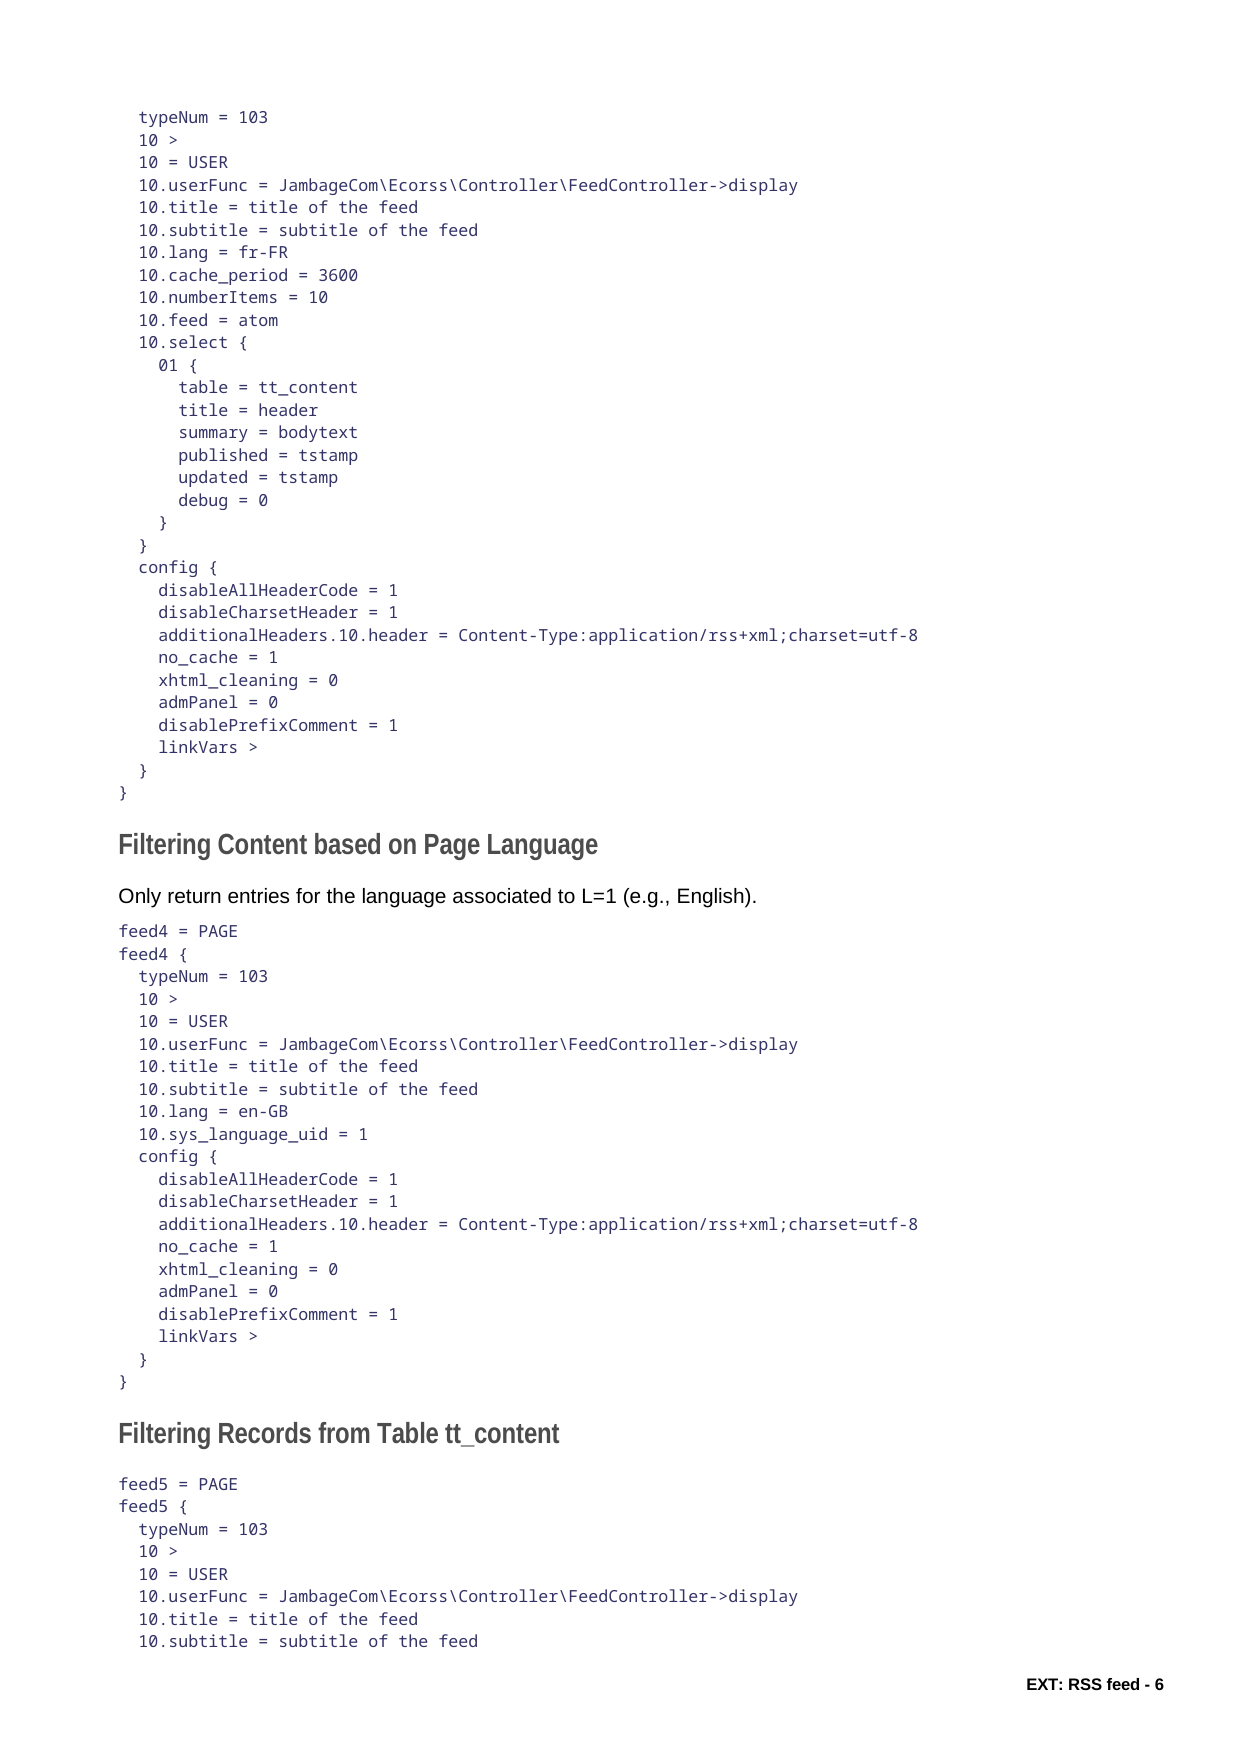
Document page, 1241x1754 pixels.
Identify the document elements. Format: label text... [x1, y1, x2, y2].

text 10.sys_language_uid = 1 [118, 1123, 1163, 1145]
text 10 > [118, 129, 1163, 151]
text admPanel = 0 [118, 1280, 1163, 1303]
text debug = 0 [118, 489, 1163, 511]
text } [118, 1370, 1163, 1393]
text xhtml_cleaning = 0 [118, 1258, 1163, 1280]
text title = header [118, 399, 1163, 421]
text 10.lang = fr-FR [118, 241, 1163, 264]
subtitle Filtering Records from Table tt_content [118, 1416, 1163, 1449]
text published = tstamp [118, 444, 1163, 466]
text linkVars > [118, 736, 1163, 759]
text 10.subtitle = subtitle of the feed [118, 1630, 1163, 1653]
text 10 = USER [118, 1563, 1163, 1585]
text 01 { [118, 354, 1163, 376]
text table = tt_content [118, 376, 1163, 399]
text } [118, 511, 1163, 534]
text typeNum = 103 [118, 965, 1163, 988]
text 10 > [118, 1540, 1163, 1563]
text 10.cache_period = 3600 [118, 264, 1163, 286]
text typeNum = 103 [118, 1518, 1163, 1540]
text admPanel = 0 [118, 691, 1163, 714]
text 10 > [118, 988, 1163, 1010]
text typeNum = 103 [118, 106, 1163, 129]
text 10.subtitle = subtitle of the feed [118, 219, 1163, 241]
text feed4 = PAGE [118, 920, 1163, 943]
text 10.title = title of the feed [118, 1608, 1163, 1630]
text disablePrefixComment = 1 [118, 1303, 1163, 1325]
text 10.feed = atom [118, 309, 1163, 331]
text 10.userFunc = JambageCom\Ecorss\Controller\FeedController->display [118, 1585, 1163, 1608]
text additionalHeaders.10.header = Content-Type:application/rss+xml;charset=utf-8 [118, 624, 1163, 646]
text } [118, 534, 1163, 556]
text } [118, 1348, 1163, 1370]
text linkVars > [118, 1325, 1163, 1348]
text config { [118, 556, 1163, 579]
text 10.userFunc = JambageCom\Ecorss\Controller\FeedController->display [118, 1033, 1163, 1055]
text summary = bodytext [118, 421, 1163, 444]
subtitle Filtering Content based on Page Language [118, 827, 1163, 860]
text disableCharsetHeader = 1 [118, 1190, 1163, 1213]
text } [118, 759, 1163, 781]
text config { [118, 1145, 1163, 1168]
text disableAllHeaderCode = 1 [118, 579, 1163, 601]
text 10.select { [118, 331, 1163, 354]
text disableAllHeaderCode = 1 [118, 1168, 1163, 1190]
text updated = tstamp [118, 466, 1163, 489]
text disableCharsetHeader = 1 [118, 601, 1163, 624]
text 10.numberItems = 10 [118, 286, 1163, 309]
text disablePrefixComment = 1 [118, 714, 1163, 736]
text Only return entries for the language associated to L=1 (e.g., English). [118, 884, 1163, 908]
text 10.title = title of the feed [118, 1055, 1163, 1078]
text 10.lang = en-GB [118, 1100, 1163, 1123]
text } [118, 781, 1163, 804]
text 10 = USER [118, 1010, 1163, 1033]
text feed4 { [118, 943, 1163, 965]
text feed5 = PAGE [118, 1473, 1163, 1495]
text 10.title = title of the feed [118, 196, 1163, 219]
text 10 = USER [118, 151, 1163, 174]
text xhtml_cleaning = 0 [118, 669, 1163, 691]
text 10.subtitle = subtitle of the feed [118, 1078, 1163, 1100]
text 10.userFunc = JambageCom\Ecorss\Controller\FeedController->display [118, 174, 1163, 196]
text no_cache = 1 [118, 646, 1163, 669]
text feed5 { [118, 1495, 1163, 1518]
text no_cache = 1 [118, 1235, 1163, 1258]
text additionalHeaders.10.header = Content-Type:application/rss+xml;charset=utf-8 [118, 1213, 1163, 1235]
